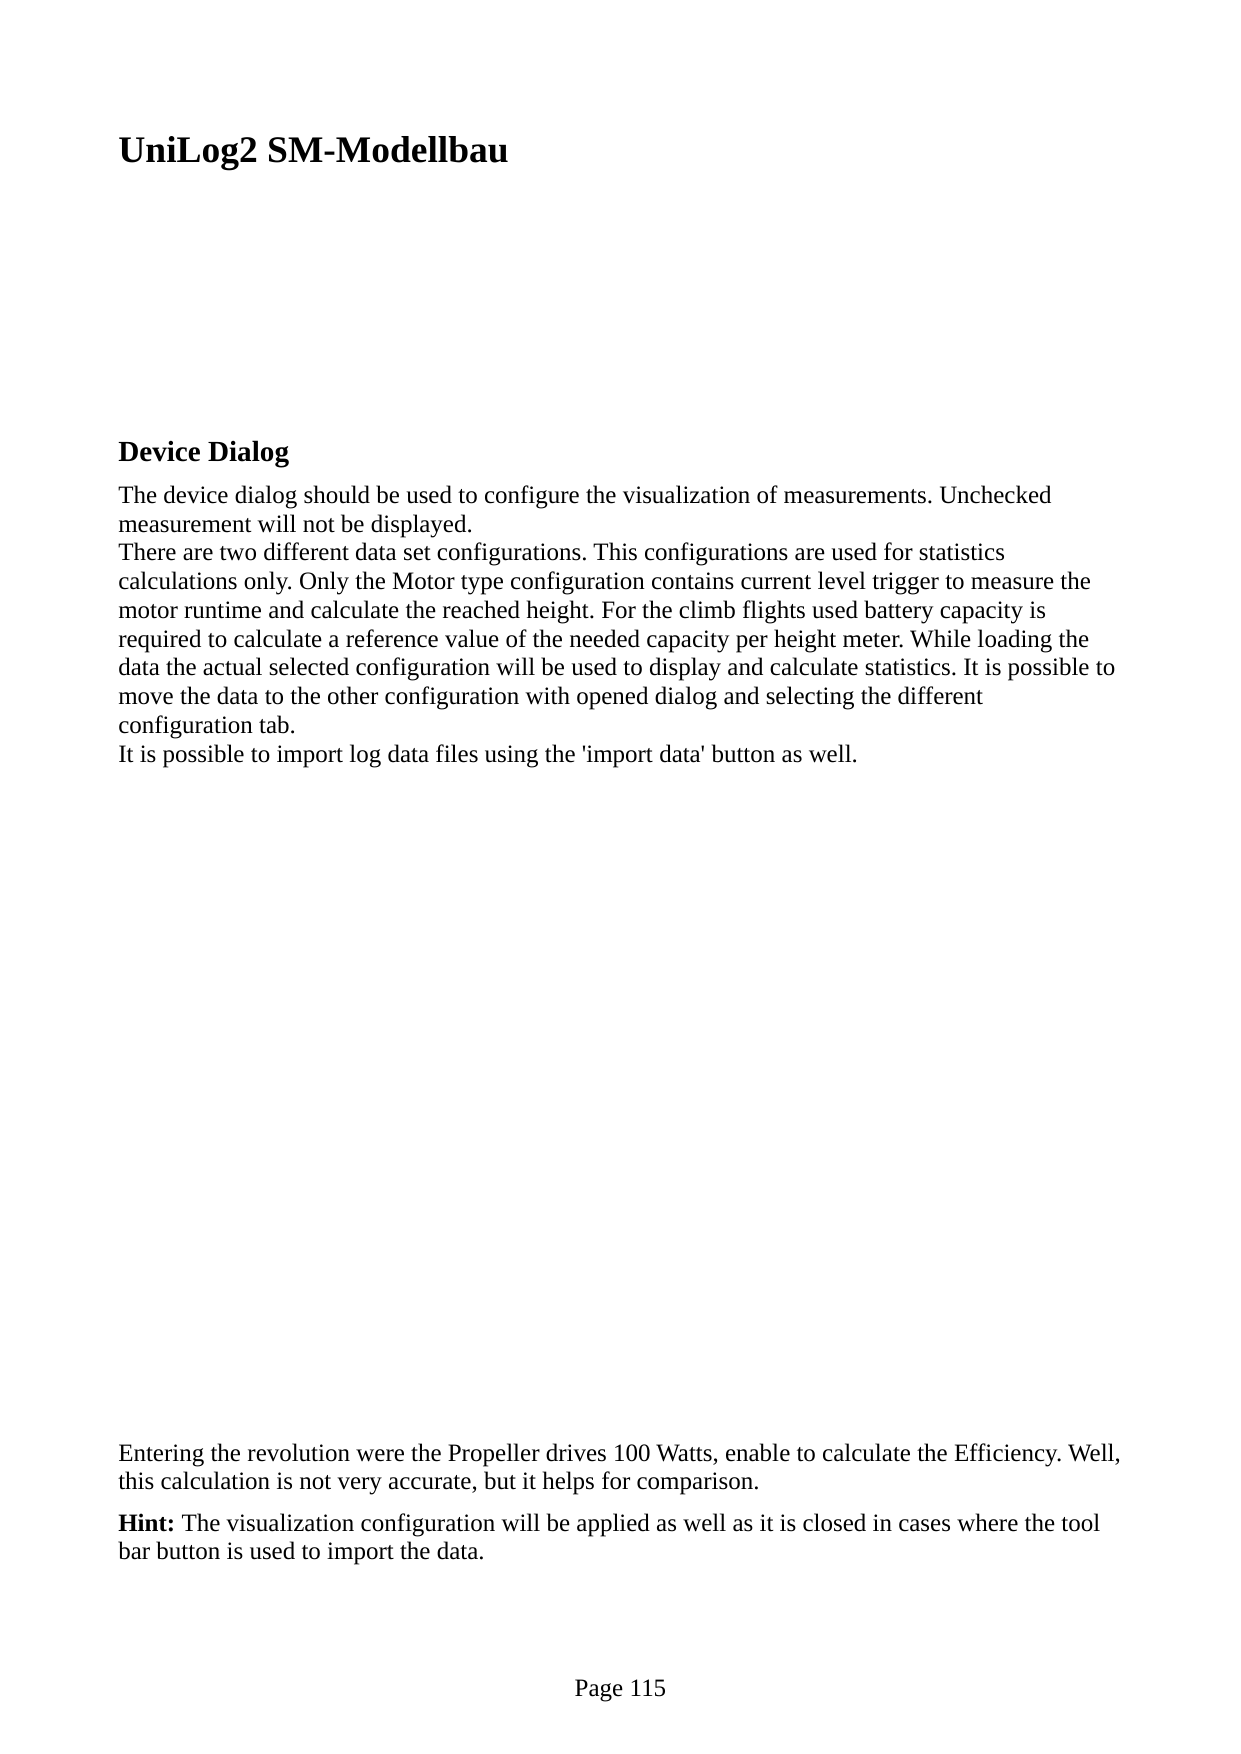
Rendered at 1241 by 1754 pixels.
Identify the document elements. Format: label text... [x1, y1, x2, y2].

subtitle UniLog2 SM-Modellbau [118, 127, 1122, 170]
text Hint: The visualization configuration will be applied as well as it is closed in cases where the tool bar button is used to import the data. [118, 1508, 1122, 1565]
text Entering the revolution were the Propeller drives 100 Watts, enable to calculate the Efficiency. Well, this calculation is not very accurate, but it helps for comparison. [118, 1438, 1122, 1495]
subtitle Device Dialog [118, 434, 1122, 467]
text The device dialog should be used to configure the visualization of measurements. Unchecked measurement will not be displayed. There are two different data set configurations. This configurations are used for statistics calculations only. Only the Motor type configuration contains current level trigger to measure the motor runtime and calculate the reached height. For the climb flights used battery capacity is required to calculate a reference value of the needed capacity per height meter. While loading the data the actual selected configuration will be used to display and calculate statistics. It is possible to move the data to the other configuration with opened dialog and selecting the different configuration tab. It is possible to import log data files using the 'import data' button as well. [118, 480, 1122, 767]
